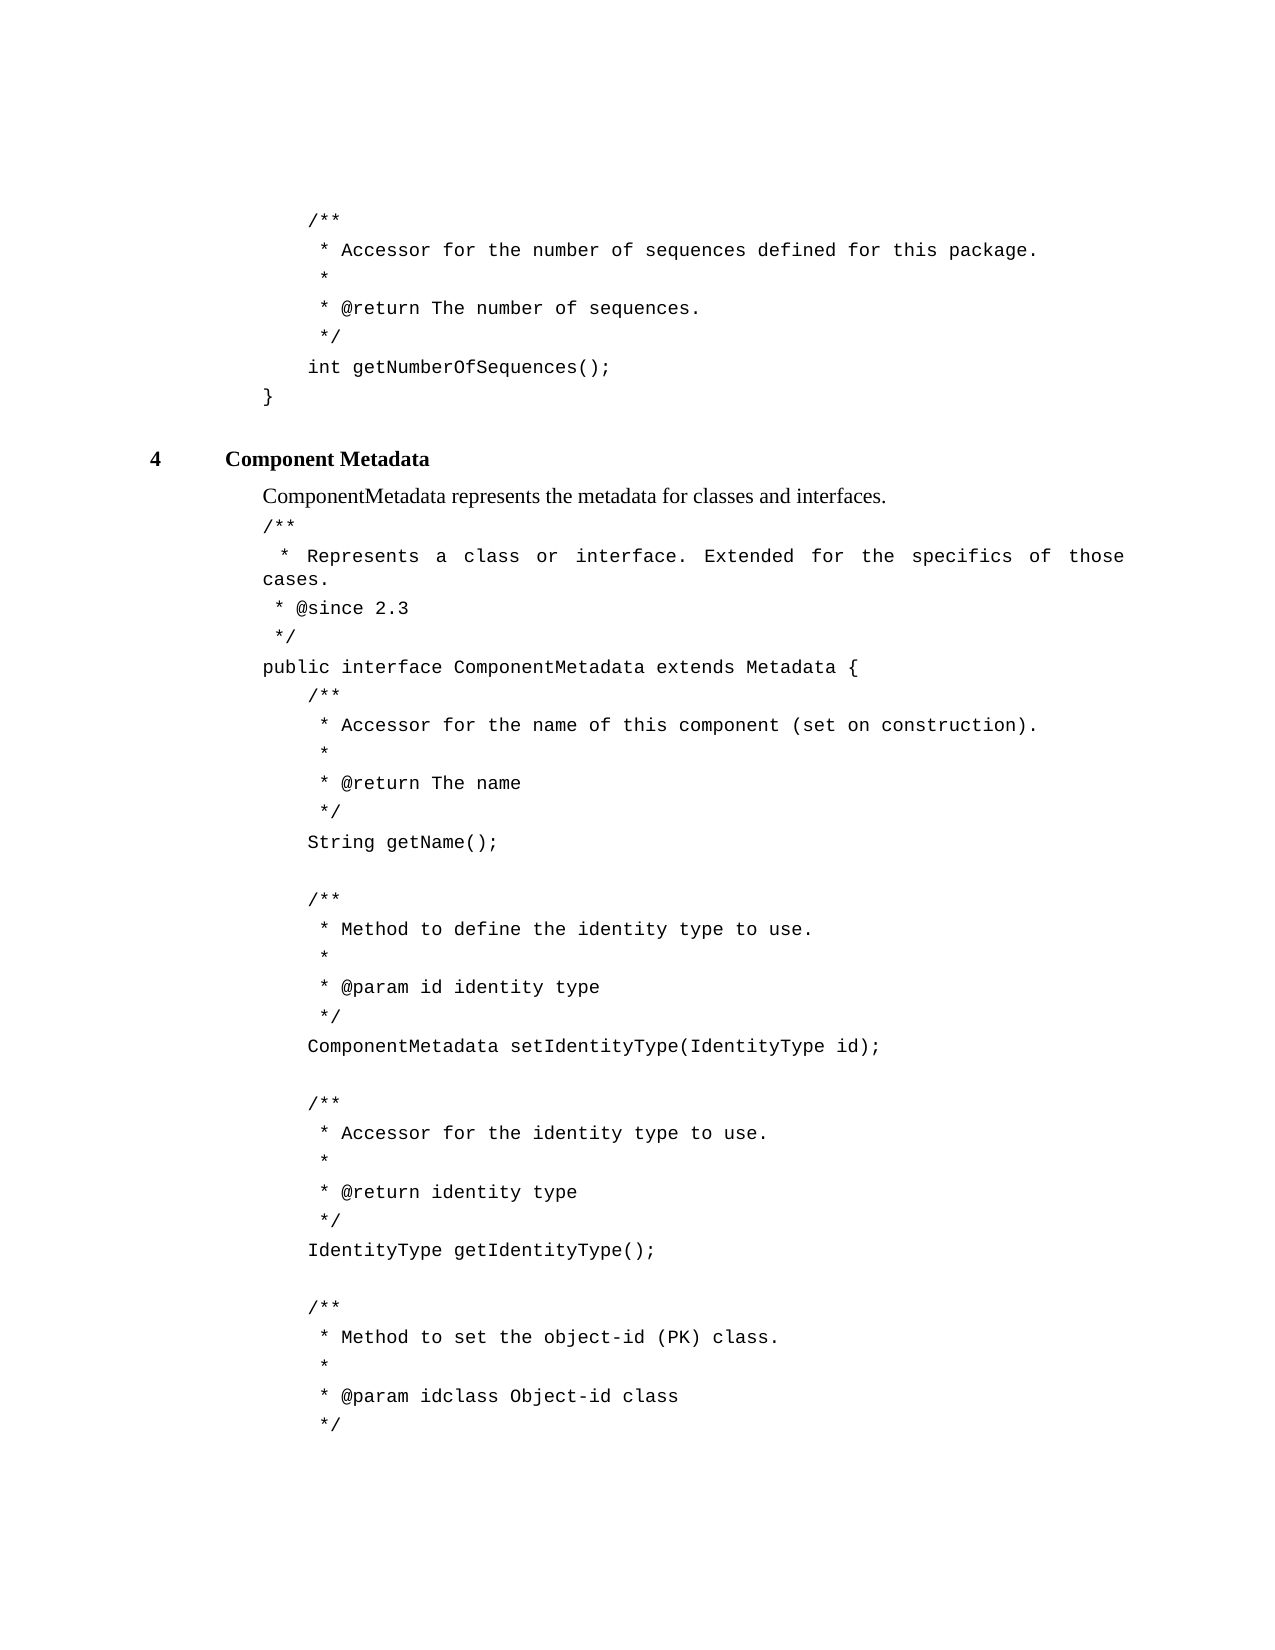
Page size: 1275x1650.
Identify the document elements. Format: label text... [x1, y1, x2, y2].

text */ [262, 327, 1125, 349]
text * Method to define the identity type to use. [262, 918, 1125, 941]
text ComponentMetadata represents the metadata for classes and interfaces. [262, 482, 1125, 508]
text /** [262, 889, 1125, 912]
text int getNumberOfSequences(); [262, 356, 1125, 379]
text } [262, 385, 1125, 408]
text IdentityType getIdentityType(); [262, 1239, 1125, 1262]
text */ [262, 1210, 1125, 1233]
text /** [262, 516, 1125, 539]
text /** [262, 210, 1125, 233]
text * Accessor for the name of this component (set on construction). [262, 714, 1125, 737]
text * Method to set the object-id (PK) class. [262, 1327, 1125, 1349]
text * @return identity type [262, 1181, 1125, 1204]
text */ [262, 627, 1125, 649]
text String getName(); [262, 831, 1125, 854]
text * [262, 1152, 1125, 1174]
text * @return The number of sequences. [262, 297, 1125, 320]
text /** [262, 685, 1125, 708]
text */ [262, 1006, 1125, 1029]
text /** [262, 1093, 1125, 1116]
text * [262, 1356, 1125, 1379]
subtitle Component Metadata [150, 445, 1125, 471]
text * Accessor for the identity type to use. [262, 1122, 1125, 1145]
text */ [262, 1414, 1125, 1437]
text * @param id identity type [262, 977, 1125, 999]
text public interface ComponentMetadata extends Metadata { [262, 656, 1125, 679]
text * Accessor for the number of sequences defined for this package. [262, 239, 1125, 262]
text /** [262, 1297, 1125, 1320]
text * @return The name [262, 772, 1125, 795]
text */ [262, 802, 1125, 824]
text * [262, 268, 1125, 291]
text * @since 2.3 [262, 597, 1125, 620]
text ComponentMetadata setIdentityType(IdentityType id); [262, 1035, 1125, 1058]
text * [262, 743, 1125, 766]
text * [262, 947, 1125, 970]
text * Represents a class or interface. Extended for the specifics of those cases. [262, 545, 1125, 591]
text * @param idclass Object-id class [262, 1385, 1125, 1408]
